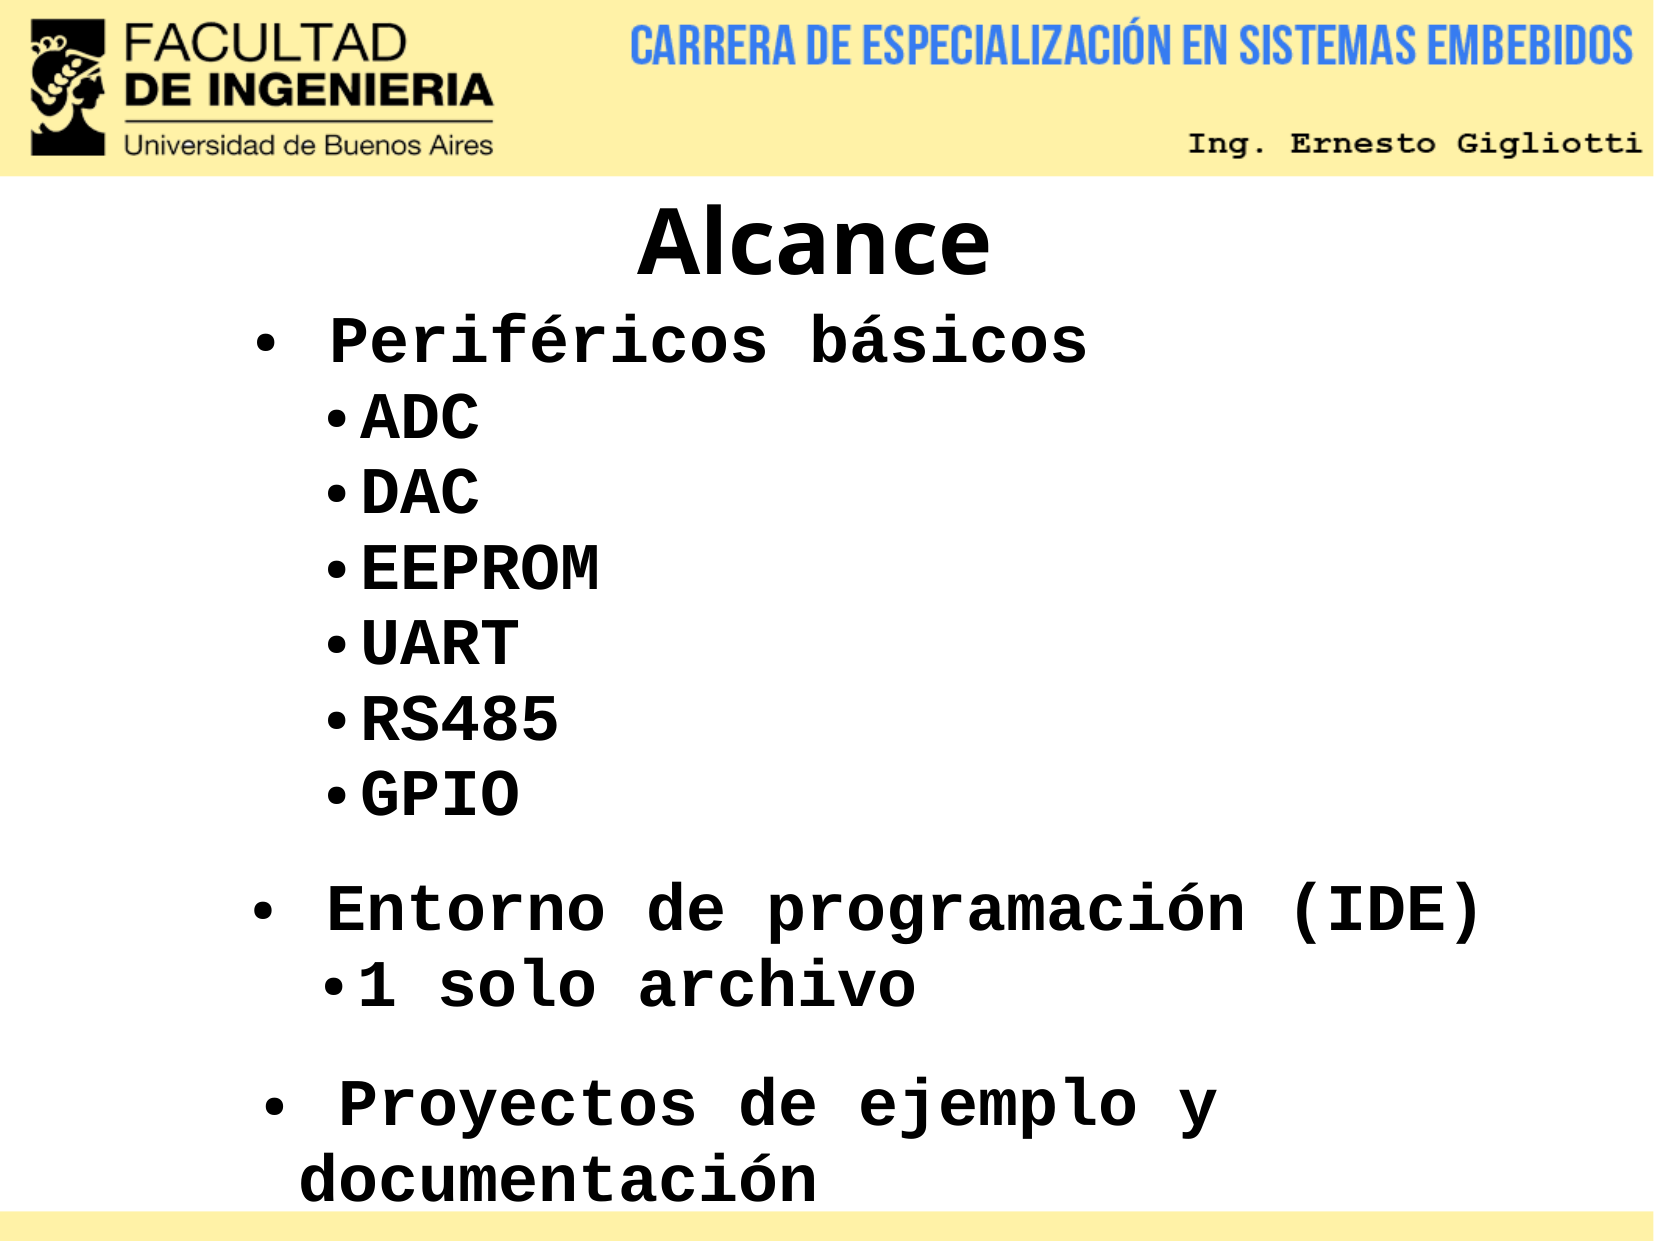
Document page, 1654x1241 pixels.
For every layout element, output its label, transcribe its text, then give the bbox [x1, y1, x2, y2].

picture [0, 0, 1654, 1241]
text_box Entorno de programación (IDE) 1 solo archivo [236, 867, 1595, 1034]
title Alcance [70, 135, 1560, 343]
text_box Periféricos básicos ADC DAC EEPROM UART RS485 GPIO [239, 299, 1365, 844]
text_box Proyectos de ejemplo y documentación [248, 1062, 1607, 1229]
